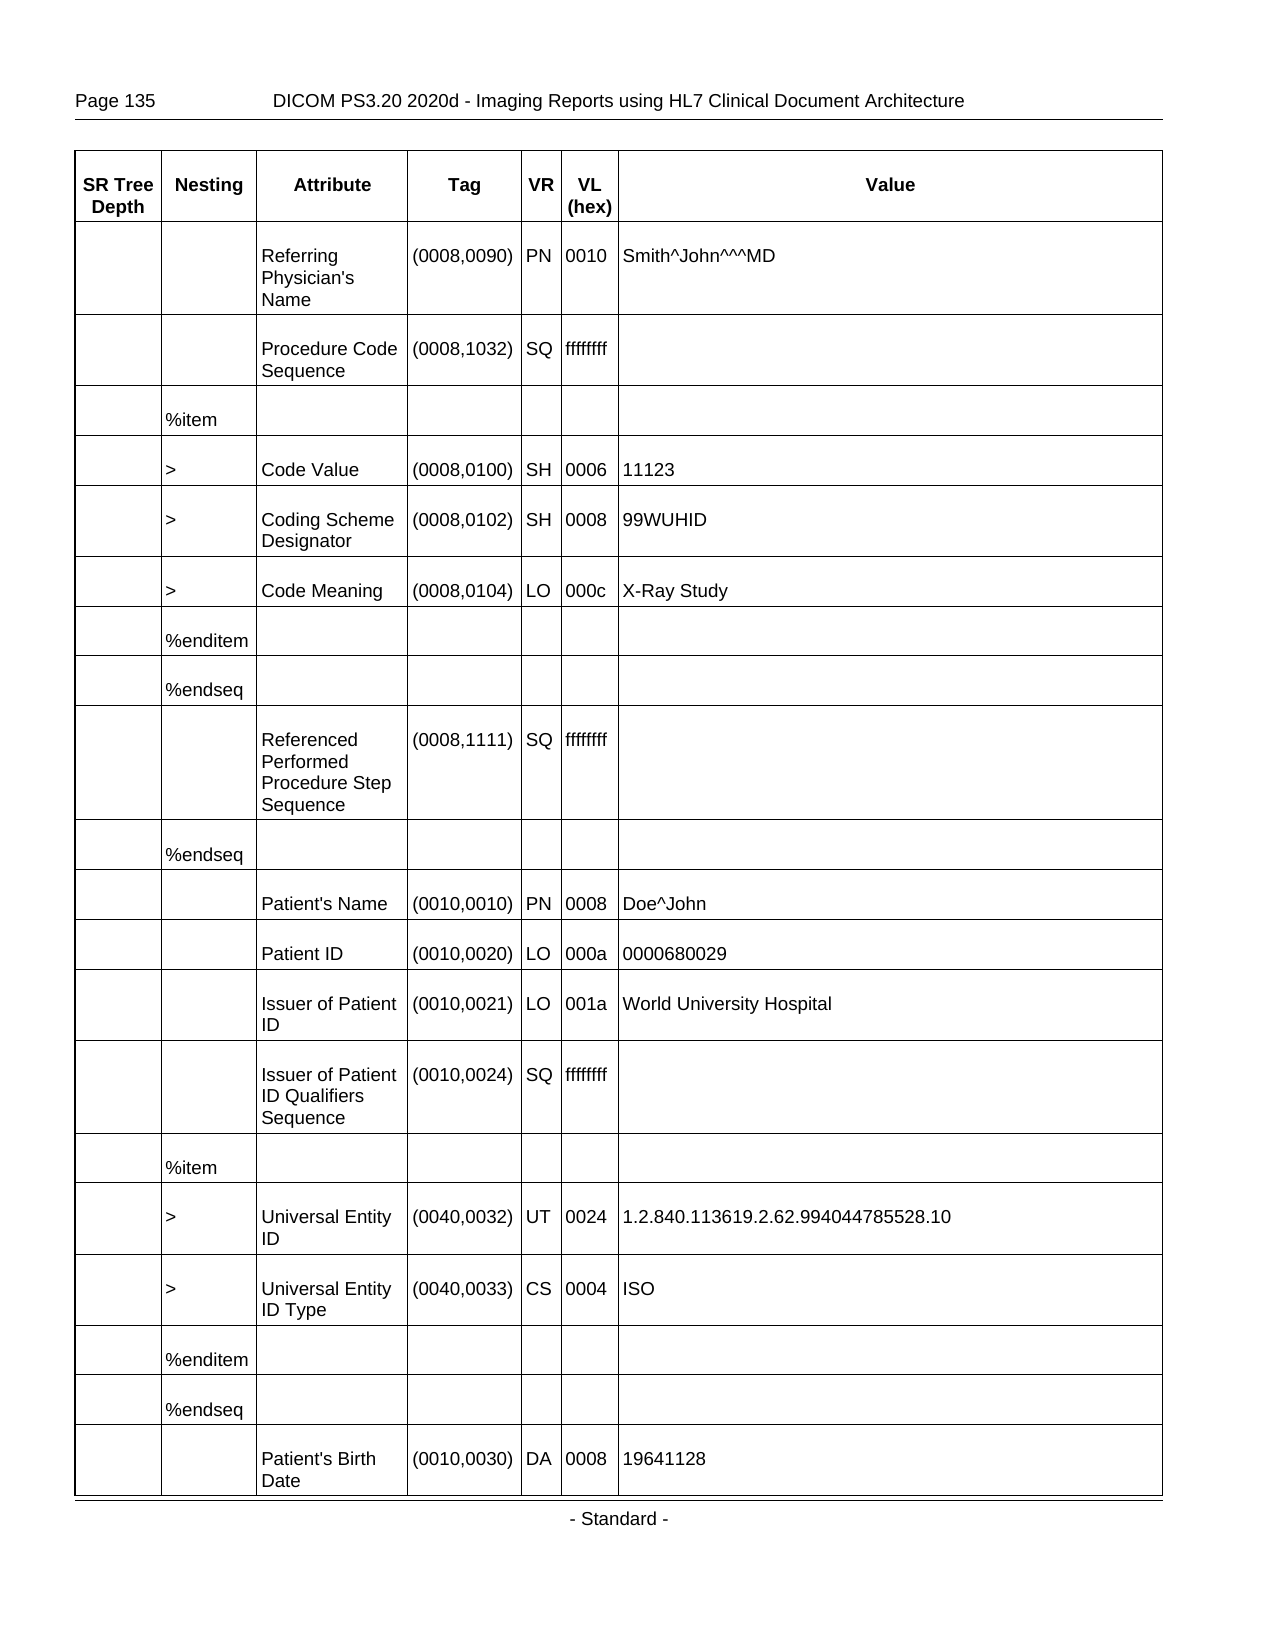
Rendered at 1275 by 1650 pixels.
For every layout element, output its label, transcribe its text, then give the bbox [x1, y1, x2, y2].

table_cell [408, 607, 521, 655]
table_header VR [522, 151, 561, 221]
table_cell > [162, 1255, 256, 1325]
table_cell %endseq [162, 1375, 256, 1424]
table_cell [408, 656, 521, 705]
table_cell %endseq [162, 656, 256, 705]
table_cell Procedure Code Sequence [257, 315, 407, 385]
table_cell (0008,1111) [408, 706, 521, 819]
table_cell [522, 820, 561, 869]
table_cell [76, 820, 161, 869]
table_cell [562, 607, 618, 655]
table_cell Referring Physician's Name [257, 222, 407, 314]
table_cell [522, 386, 561, 435]
table_header Nesting [162, 151, 256, 221]
table_cell Code Value [257, 436, 407, 485]
table_cell Coding Scheme Designator [257, 486, 407, 556]
table_cell Patient ID [257, 920, 407, 968]
table_cell [76, 557, 161, 606]
table_cell SQ [522, 315, 561, 385]
table_cell [162, 970, 256, 1040]
table_cell Smith^John^^^MD [619, 222, 1162, 314]
table_cell [76, 436, 161, 485]
table_cell DA [522, 1425, 561, 1495]
table_cell [257, 1326, 407, 1374]
table_cell [162, 1425, 256, 1495]
table_cell 0008 [562, 870, 618, 919]
table_cell [619, 1134, 1162, 1182]
table_cell [162, 870, 256, 919]
table_cell [76, 1134, 161, 1182]
table_header Attribute [257, 151, 407, 221]
table_cell Universal Entity ID Type [257, 1255, 407, 1325]
table_cell 0000680029 [619, 920, 1162, 968]
table_cell [76, 706, 161, 819]
table_cell [76, 607, 161, 655]
table_header SR Tree Depth [76, 151, 161, 221]
table_cell [562, 1375, 618, 1424]
table_cell Referenced Performed Procedure Step Sequence [257, 706, 407, 819]
table_cell Issuer of Patient ID [257, 970, 407, 1040]
table_cell [619, 656, 1162, 705]
table_cell Issuer of Patient ID Qualifiers Sequence [257, 1041, 407, 1132]
table_cell [76, 1375, 161, 1424]
table_cell 000c [562, 557, 618, 606]
table_cell [76, 656, 161, 705]
table_cell 0006 [562, 436, 618, 485]
table_cell %item [162, 1134, 256, 1182]
table_cell 001a [562, 970, 618, 1040]
table_cell [522, 1134, 561, 1182]
table_cell CS [522, 1255, 561, 1325]
table_cell [76, 870, 161, 919]
table_cell (0010,0024) [408, 1041, 521, 1132]
table_cell %enditem [162, 1326, 256, 1374]
table_cell [162, 920, 256, 968]
table_cell ffffffff [562, 315, 618, 385]
table_cell [619, 820, 1162, 869]
table_cell SQ [522, 706, 561, 819]
table_cell 11123 [619, 436, 1162, 485]
table_cell [76, 486, 161, 556]
table_cell [162, 222, 256, 314]
table_cell World University Hospital [619, 970, 1162, 1040]
table_cell [522, 1375, 561, 1424]
table_cell [408, 1326, 521, 1374]
table_header VL (hex) [562, 151, 618, 221]
table_cell [619, 1326, 1162, 1374]
table_cell 0010 [562, 222, 618, 314]
table_cell Doe^John [619, 870, 1162, 919]
table_cell PN [522, 222, 561, 314]
table_cell ISO [619, 1255, 1162, 1325]
table_cell (0040,0032) [408, 1183, 521, 1253]
table_cell > [162, 557, 256, 606]
table_cell Patient's Name [257, 870, 407, 919]
table_cell [619, 386, 1162, 435]
table_cell [257, 386, 407, 435]
table_header Tag [408, 151, 521, 221]
table_cell [76, 1326, 161, 1374]
table_cell 0008 [562, 1425, 618, 1495]
table_cell > [162, 1183, 256, 1253]
table_cell [408, 820, 521, 869]
table_cell 0008 [562, 486, 618, 556]
table_cell [76, 1425, 161, 1495]
table_cell 0024 [562, 1183, 618, 1253]
table_cell PN [522, 870, 561, 919]
table_cell %item [162, 386, 256, 435]
table_cell (0010,0021) [408, 970, 521, 1040]
table_cell (0008,0104) [408, 557, 521, 606]
table_cell [76, 1255, 161, 1325]
table_cell 0004 [562, 1255, 618, 1325]
table_cell [162, 1041, 256, 1132]
table_cell SQ [522, 1041, 561, 1132]
table_cell [522, 1326, 561, 1374]
table_cell > [162, 486, 256, 556]
table_cell [257, 820, 407, 869]
table_cell [522, 656, 561, 705]
table_cell SH [522, 436, 561, 485]
table_cell [76, 920, 161, 968]
table_cell (0010,0020) [408, 920, 521, 968]
table_cell [257, 607, 407, 655]
table_cell [408, 1375, 521, 1424]
table_cell [76, 222, 161, 314]
table_cell 000a [562, 920, 618, 968]
table_cell [522, 607, 561, 655]
table_cell [76, 315, 161, 385]
table_cell [76, 970, 161, 1040]
table_cell [562, 386, 618, 435]
table_cell %endseq [162, 820, 256, 869]
table_cell UT [522, 1183, 561, 1253]
table_cell [76, 386, 161, 435]
table_cell (0008,0090) [408, 222, 521, 314]
table_cell [619, 1041, 1162, 1132]
table_cell [257, 1134, 407, 1182]
table_cell X-Ray Study [619, 557, 1162, 606]
table_cell [408, 1134, 521, 1182]
table_cell (0010,0030) [408, 1425, 521, 1495]
table_cell (0010,0010) [408, 870, 521, 919]
table_cell [619, 706, 1162, 819]
table_cell LO [522, 920, 561, 968]
table_cell LO [522, 970, 561, 1040]
table_cell [162, 315, 256, 385]
table_cell Code Meaning [257, 557, 407, 606]
table_cell 99WUHID [619, 486, 1162, 556]
table_cell ffffffff [562, 1041, 618, 1132]
table_cell (0008,0102) [408, 486, 521, 556]
table_cell [562, 820, 618, 869]
table_cell (0008,0100) [408, 436, 521, 485]
table_cell [562, 1134, 618, 1182]
table_cell ffffffff [562, 706, 618, 819]
table_cell 1.2.840.113619.2.62.994044785528.10 [619, 1183, 1162, 1253]
table_cell 19641128 [619, 1425, 1162, 1495]
table_cell [408, 386, 521, 435]
table_header Value [619, 151, 1162, 221]
table_cell [619, 1375, 1162, 1424]
table_cell [562, 1326, 618, 1374]
table_cell %enditem [162, 607, 256, 655]
table_cell [257, 1375, 407, 1424]
table_cell [76, 1041, 161, 1132]
table_cell [619, 315, 1162, 385]
table_cell SH [522, 486, 561, 556]
table_cell LO [522, 557, 561, 606]
table_cell Patient's Birth Date [257, 1425, 407, 1495]
table_cell > [162, 436, 256, 485]
table_cell [257, 656, 407, 705]
table_cell Universal Entity ID [257, 1183, 407, 1253]
table_cell [562, 656, 618, 705]
table_cell (0040,0033) [408, 1255, 521, 1325]
table_cell (0008,1032) [408, 315, 521, 385]
table_cell [76, 1183, 161, 1253]
table_cell [162, 706, 256, 819]
table_cell [619, 607, 1162, 655]
